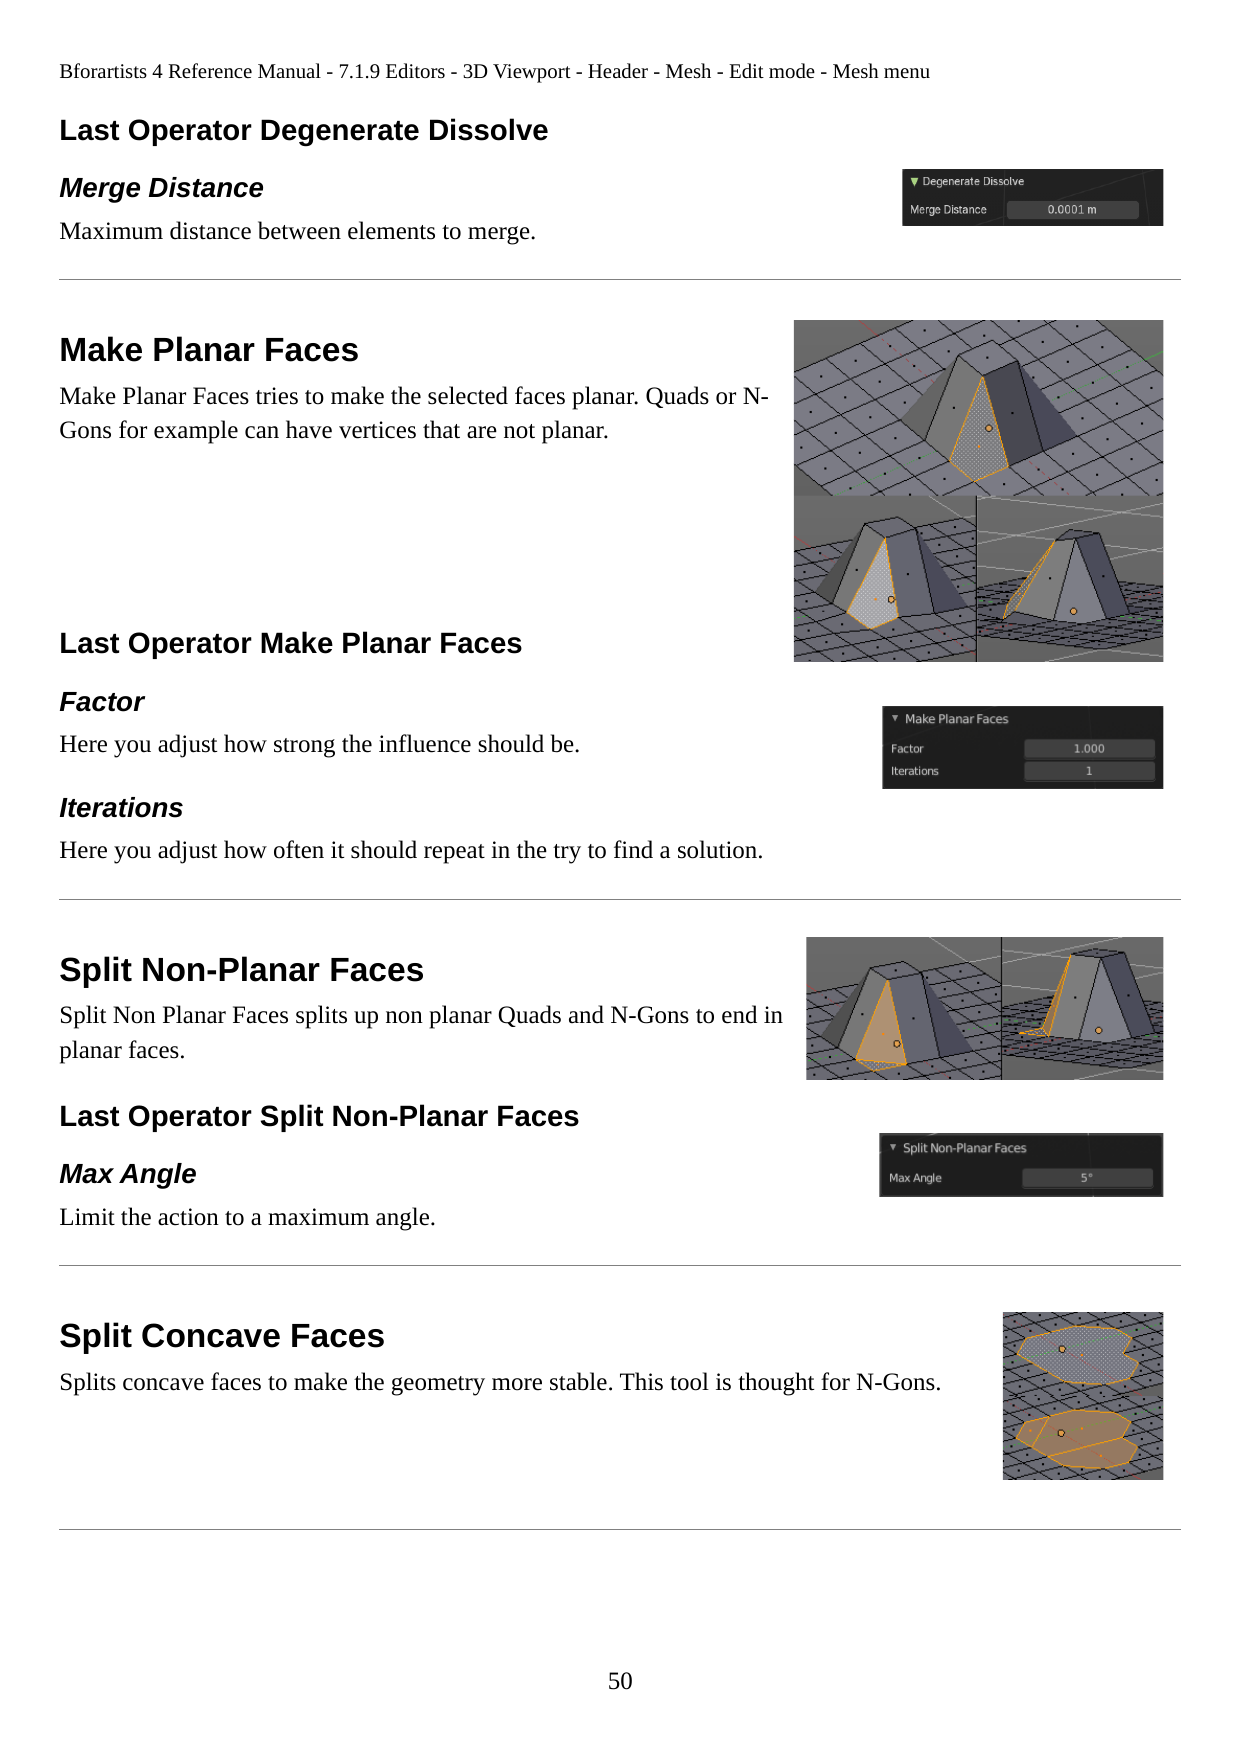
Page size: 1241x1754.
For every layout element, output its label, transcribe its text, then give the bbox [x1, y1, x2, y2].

text Here you adjust how often it should repeat in the try to find a solution. [59, 835, 1181, 864]
text Split Non Planar Faces splits up non planar Quads and N-Gons to end in planar faces. [59, 1001, 806, 1064]
subtitle Iterations [59, 791, 1181, 823]
text Make Planar Faces tries to make the selected faces planar. Quads or N-Gons for example can have vertices that are not planar. [59, 381, 793, 444]
picture [1002, 1312, 1164, 1480]
subtitle [1164, 1316, 1181, 1354]
subtitle [1164, 1157, 1181, 1189]
subtitle Last Operator Make Planar Faces [59, 626, 793, 660]
text Limit the action to a maximum angle. [59, 1202, 1181, 1231]
subtitle Last Operator Degenerate Dissolve [59, 113, 1181, 146]
subtitle [1164, 330, 1181, 368]
picture [793, 320, 1164, 662]
subtitle Make Planar Faces [59, 330, 793, 368]
picture [879, 1133, 1164, 1197]
subtitle Split Non-Planar Faces [59, 949, 806, 988]
picture [806, 937, 1164, 1080]
subtitle [1164, 949, 1181, 988]
picture [882, 706, 1164, 789]
subtitle Last Operator Split Non-Planar Faces [59, 1099, 1181, 1132]
text Splits concave faces to make the geometry more stable. This tool is thought for N-Gons. [59, 1367, 1002, 1396]
subtitle Split Concave Faces [59, 1316, 1002, 1354]
subtitle [1164, 171, 1181, 203]
subtitle Merge Distance [59, 171, 902, 203]
text Maximum distance between elements to merge. [59, 216, 1181, 244]
text Here you adjust how strong the influence should be. [59, 729, 882, 758]
subtitle Max Angle [59, 1157, 879, 1189]
picture [902, 169, 1164, 226]
subtitle Factor [59, 685, 1181, 717]
